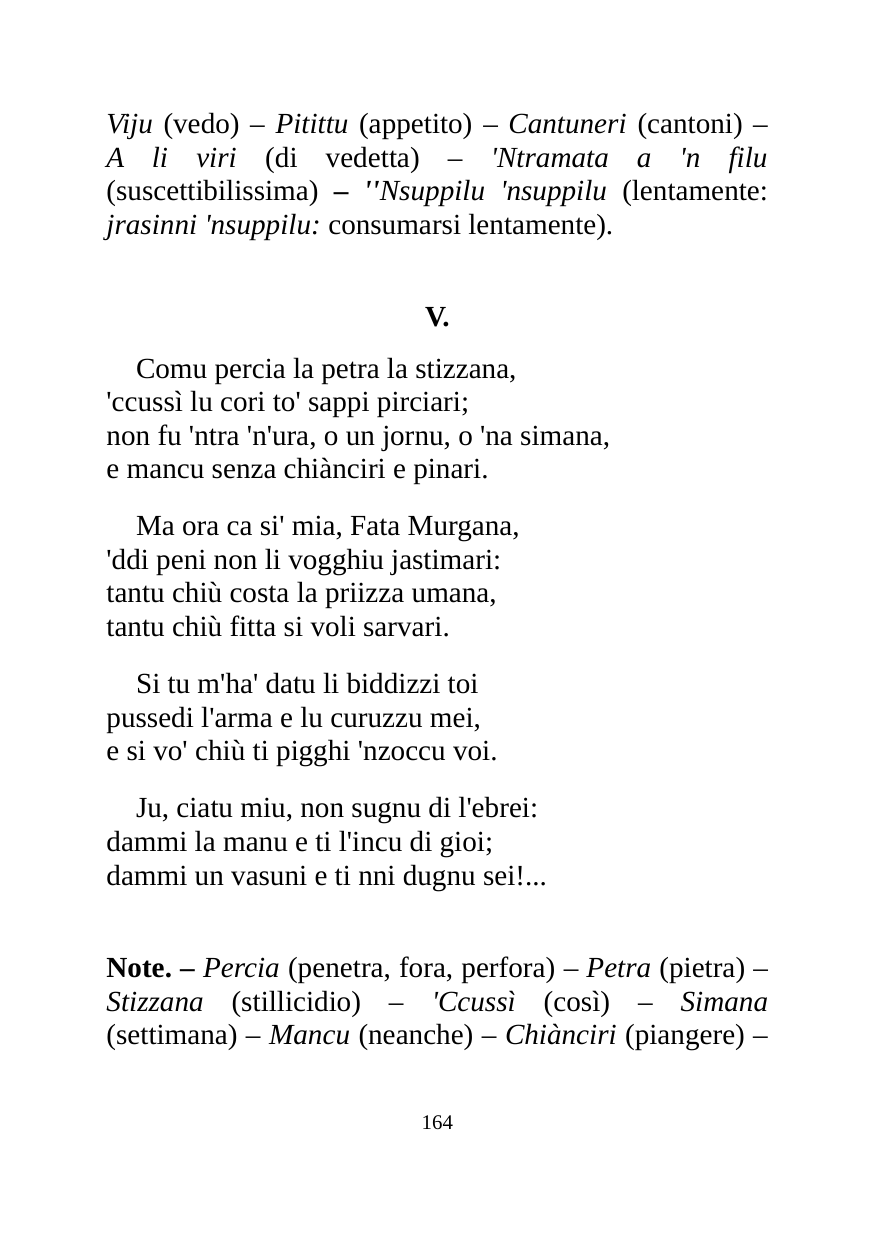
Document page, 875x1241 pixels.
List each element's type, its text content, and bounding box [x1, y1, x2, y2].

text V. [106, 299, 768, 333]
text Ju, ciatu miu, non sugnu di l'ebrei: [106, 791, 768, 824]
text dammi la manu e ti l'incu di gioi; [106, 824, 768, 858]
text Viju (vedo) – Pitittu (appetito) – Cantuneri (cantoni) – A li viri (di vedetta) – 'Ntramata a 'n filu (suscettibilissima) – ''Nsuppilu 'nsuppilu (lentamente: jrasinni 'nsuppilu: consumarsi lentamente). [106, 106, 768, 240]
text Comu percia la petra la stizzana, [106, 351, 768, 384]
text tantu chiù costa la priizza umana, [106, 576, 768, 609]
text Ma ora ca si' mia, Fata Murgana, [106, 508, 768, 542]
text dammi un vasuni e ti nni dugnu sei!... [106, 858, 768, 891]
text pussedi l'arma e lu curuzzu mei, [106, 700, 768, 733]
text Si tu m'ha' datu li biddizzi toi [106, 666, 768, 700]
text 'ddi peni non li vogghiu jastimari: [106, 542, 768, 576]
text non fu 'ntra 'n'ura, o un jornu, o 'na simana, [106, 418, 768, 451]
text e si vo' chiù ti pigghi 'nzoccu voi. [106, 733, 768, 767]
text Note. – Percia (penetra, fora, perfora) – Petra (pietra) – Stizzana (stillicidio) – 'Ccussì (così) – Simana (settimana) – Mancu (neanche) – Chiànciri (piangere) – [106, 950, 768, 1051]
text 'ccussì lu cori to' sappi pirciari; [106, 384, 768, 418]
text tantu chiù fitta si voli sarvari. [106, 609, 768, 643]
text e mancu senza chiànciri e pinari. [106, 451, 768, 485]
